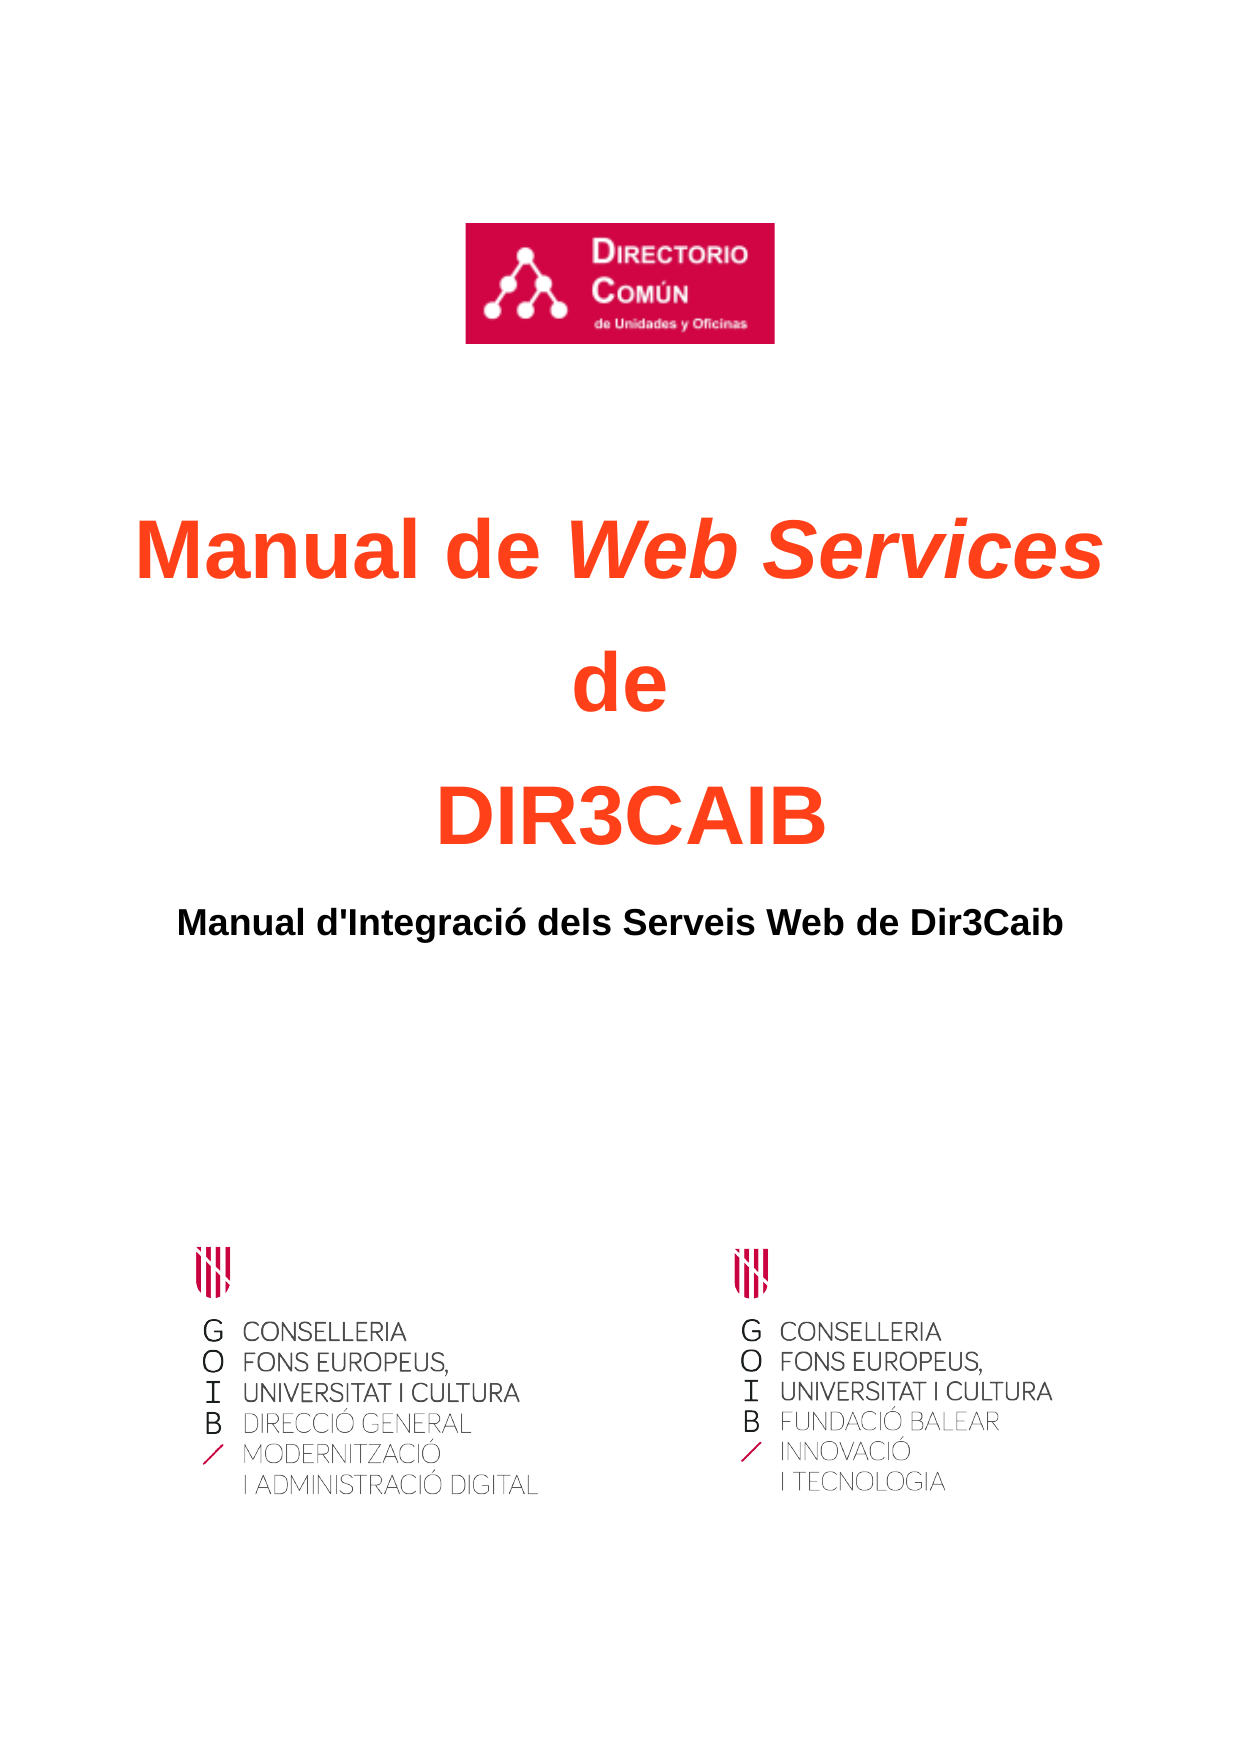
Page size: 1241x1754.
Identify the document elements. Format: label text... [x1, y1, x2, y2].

title Manual de Web Services [118, 500, 1122, 596]
table_header [664, 1225, 1123, 1554]
picture [465, 223, 775, 344]
table_header [118, 1225, 616, 1554]
picture [176, 1230, 558, 1511]
table_header [616, 1225, 663, 1554]
picture [715, 1232, 1071, 1508]
title DIR3CAIB [118, 767, 1122, 862]
title de [118, 633, 1122, 729]
subtitle Manual d'Integració dels Serveis Web de Dir3Caib [118, 900, 1122, 943]
